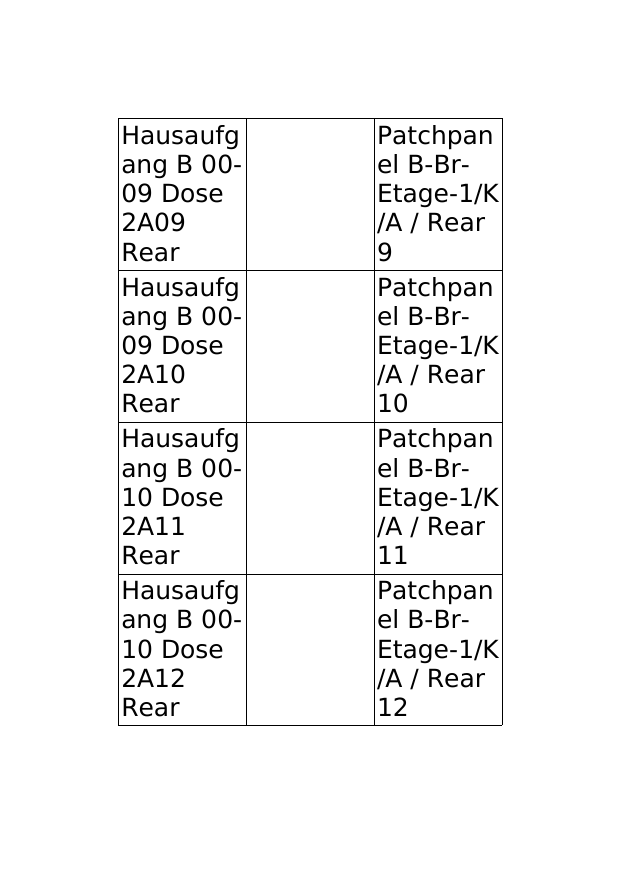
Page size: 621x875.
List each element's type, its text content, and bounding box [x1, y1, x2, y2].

table_cell [247, 423, 374, 573]
table_cell Hausaufgang B 00-10 Dose 2A12 Rear [119, 575, 246, 725]
table_cell Patchpanel B-Br-Etage-1/K/A / Rear 12 [375, 575, 502, 725]
table_cell Patchpanel B-Br-Etage-1/K/A / Rear 10 [375, 271, 502, 422]
table_cell Hausaufgang B 00-09 Dose 2A09 Rear [119, 119, 246, 270]
table_cell Hausaufgang B 00-10 Dose 2A11 Rear [119, 423, 246, 573]
table_cell [247, 119, 374, 270]
table_cell [247, 271, 374, 422]
table_cell Patchpanel B-Br-Etage-1/K/A / Rear 11 [375, 423, 502, 573]
table_cell [247, 575, 374, 725]
table_cell Patchpanel B-Br-Etage-1/K/A / Rear 9 [375, 119, 502, 270]
table_cell Hausaufgang B 00-09 Dose 2A10 Rear [119, 271, 246, 422]
